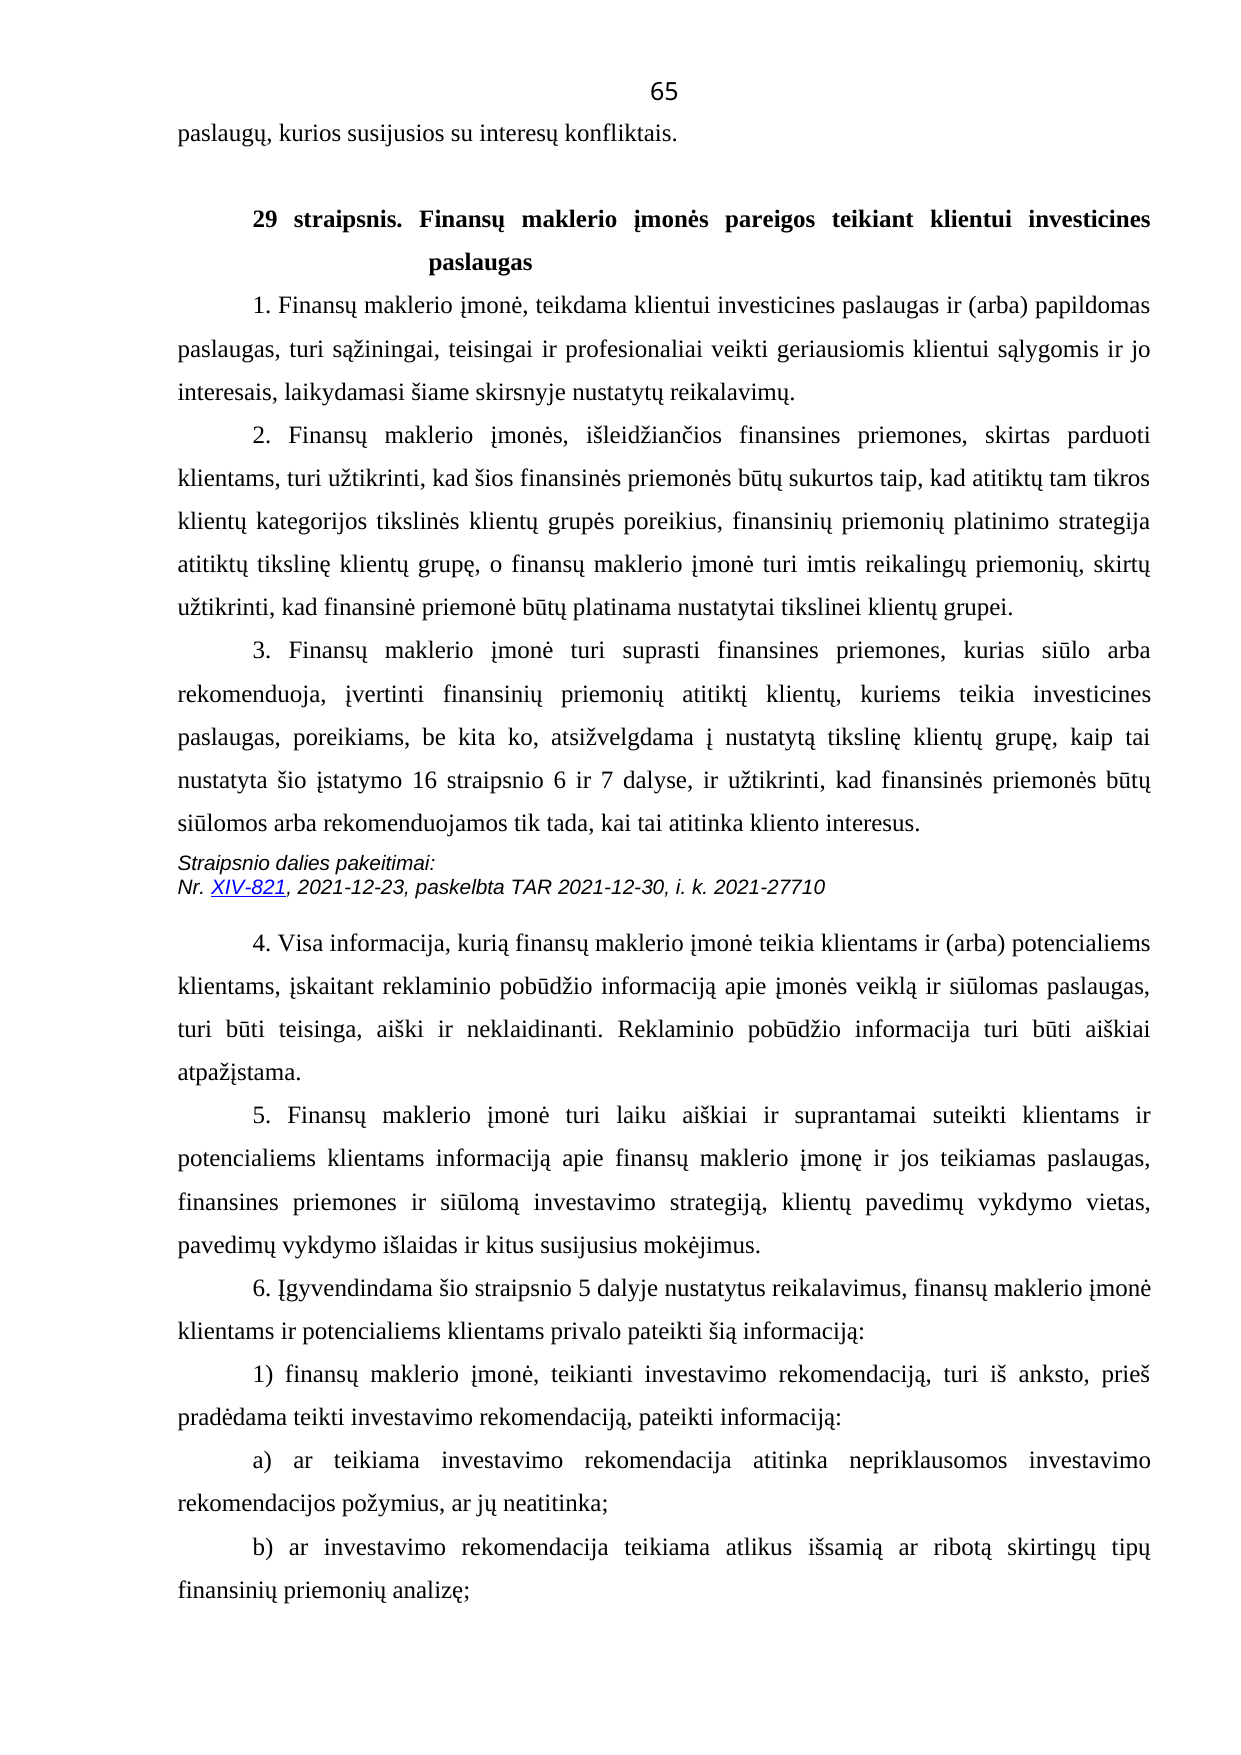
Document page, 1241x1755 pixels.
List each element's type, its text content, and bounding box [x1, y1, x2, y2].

text 1. Finansų maklerio įmonė, teikdama klientui investicines paslaugas ir (arba) papildomas paslaugas, turi sąžiningai, teisingai ir profesionaliai veikti geriausiomis klientui sąlygomis ir jo interesais, laikydamasi šiame skirsnyje nustatytų reikalavimų. [177, 291, 1152, 406]
text 1) finansų maklerio įmonė, teikianti investavimo rekomendaciją, turi iš anksto, prieš pradėdama teikti investavimo rekomendaciją, pateikti informaciją: [177, 1359, 1152, 1431]
text 6. Įgyvendindama šio straipsnio 5 dalyje nustatytus reikalavimus, finansų maklerio įmonė klientams ir potencialiems klientams privalo pateikti šią informaciją: [177, 1273, 1152, 1345]
text 4. Visa informacija, kurią finansų maklerio įmonė teikia klientams ir (arba) potencialiems klientams, įskaitant reklaminio pobūdžio informaciją apie įmonės veiklą ir siūlomas paslaugas, turi būti teisinga, aiški ir neklaidinanti. Reklaminio pobūdžio informacija turi būti aiškiai atpažįstama. [177, 928, 1152, 1086]
text 5. Finansų maklerio įmonė turi laiku aiškiai ir suprantamai suteikti klientams ir potencialiems klientams informaciją apie finansų maklerio įmonę ir jos teikiamas paslaugas, finansines priemones ir siūlomą investavimo strategiją, klientų pavedimų vykdymo vietas, pavedimų vykdymo išlaidas ir kitus susijusius mokėjimus. [177, 1100, 1152, 1258]
text Nr. XIV-821, 2021-12-23, paskelbta TAR 2021-12-30, i. k. 2021-27710 [177, 875, 1152, 899]
text paslaugų, kurios susijusios su interesų konfliktais. [177, 118, 1152, 147]
text Straipsnio dalies pakeitimai: [177, 851, 1152, 875]
text 2. Finansų maklerio įmonės, išleidžiančios finansines priemones, skirtas parduoti klientams, turi užtikrinti, kad šios finansinės priemonės būtų sukurtos taip, kad atitiktų tam tikros klientų kategorijos tikslinės klientų grupės poreikius, finansinių priemonių platinimo strategija atitiktų tikslinę klientų grupę, o finansų maklerio įmonė turi imtis reikalingų priemonių, skirtų užtikrinti, kad finansinė priemonė būtų platinama nustatytai tikslinei klientų grupei. [177, 420, 1152, 621]
text 29 straipsnis. Finansų maklerio įmonės pareigos teikiant klientui investicines paslaugas [252, 204, 1152, 276]
text b) ar investavimo rekomendacija teikiama atlikus išsamią ar ribotą skirtingų tipų finansinių priemonių analizę; [177, 1532, 1152, 1603]
text a) ar teikiama investavimo rekomendacija atitinka nepriklausomos investavimo rekomendacijos požymius, ar jų neatitinka; [177, 1445, 1152, 1517]
text 3. Finansų maklerio įmonė turi suprasti finansines priemones, kurias siūlo arba rekomenduoja, įvertinti finansinių priemonių atitiktį klientų, kuriems teikia investicines paslaugas, poreikiams, be kita ko, atsižvelgdama į nustatytą tikslinę klientų grupę, kaip tai nustatyta šio įstatymo 16 straipsnio 6 ir 7 dalyse, ir užtikrinti, kad finansinės priemonės būtų siūlomos arba rekomenduojamos tik tada, kai tai atitinka kliento interesus. [177, 636, 1152, 837]
